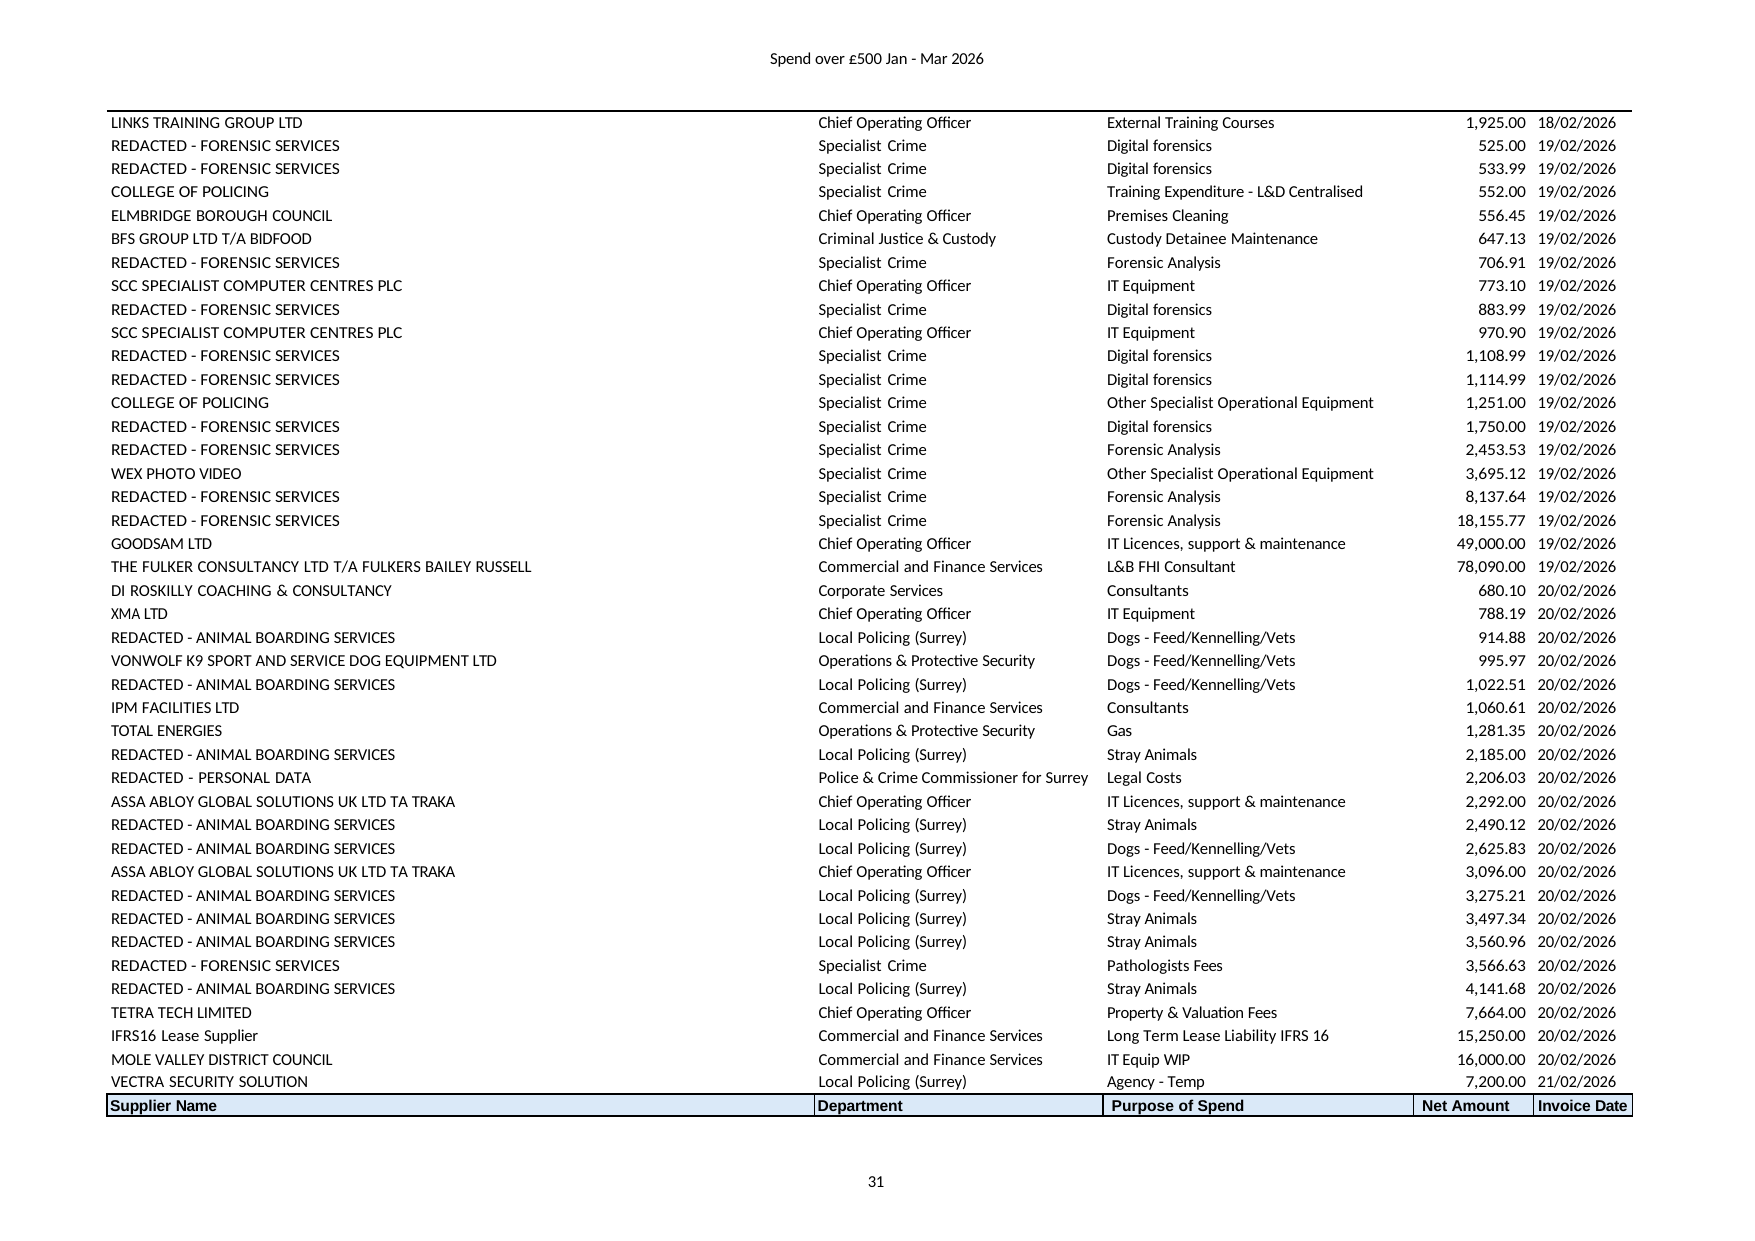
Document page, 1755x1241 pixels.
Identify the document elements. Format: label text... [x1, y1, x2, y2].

table_cell Commercial and Finance Services [814, 555, 1103, 579]
table_cell Dogs - Feed/Kennelling/Vets [1103, 884, 1413, 907]
table_cell 3,096.00 [1414, 860, 1533, 883]
table_cell Chief Operating Officer [814, 321, 1103, 344]
table_cell Local Policing (Surrey) [814, 673, 1103, 696]
table_cell Stray Animals [1103, 743, 1413, 766]
table_cell ASSA ABLOY GLOBAL SOLUTIONS UK LTD TA TRAKA [107, 790, 814, 813]
table_cell Local Policing (Surrey) [814, 884, 1103, 907]
table_cell 1,750.00 [1414, 415, 1533, 438]
table_cell Local Policing (Surrey) [814, 743, 1103, 766]
table_cell 19/02/2026 [1534, 227, 1632, 251]
table_cell THE FULKER CONSULTANCY LTD T/A FULKERS BAILEY RUSSELL [107, 555, 814, 579]
table_cell 19/02/2026 [1534, 368, 1632, 391]
table_cell Specialist Crime [814, 368, 1103, 391]
table_cell 20/02/2026 [1534, 579, 1632, 602]
table_cell 1,281.35 [1414, 720, 1533, 743]
table_cell 19/02/2026 [1534, 555, 1632, 579]
table_cell Forensic Analysis [1103, 438, 1413, 462]
table_cell Police & Crime Commissioner for Surrey [814, 766, 1103, 790]
table_cell 1,060.61 [1414, 696, 1533, 719]
table_cell REDACTED - FORENSIC SERVICES [107, 251, 814, 274]
table_cell 19/02/2026 [1534, 134, 1632, 157]
table_cell 4,141.68 [1414, 977, 1533, 1001]
table_cell 2,453.53 [1414, 438, 1533, 462]
table_cell IT Equipment [1103, 602, 1413, 626]
table_cell 970.90 [1414, 321, 1533, 344]
table_cell 20/02/2026 [1534, 602, 1632, 626]
table_cell GOODSAM LTD [107, 532, 814, 555]
table_cell 19/02/2026 [1534, 298, 1632, 321]
table_cell REDACTED - ANIMAL BOARDING SERVICES [107, 884, 814, 907]
table_cell Digital forensics [1103, 368, 1413, 391]
table_cell Corporate Services [814, 579, 1103, 602]
table_cell REDACTED - ANIMAL BOARDING SERVICES [107, 930, 814, 954]
table_cell Chief Operating Officer [814, 860, 1103, 883]
table_cell 20/02/2026 [1534, 884, 1632, 907]
table_cell 773.10 [1414, 274, 1533, 298]
table_cell IT Licences, support & maintenance [1103, 790, 1413, 813]
table_cell 20/02/2026 [1534, 930, 1632, 954]
table_cell 15,250.00 [1414, 1024, 1533, 1048]
table_cell 18,155.77 [1414, 509, 1533, 532]
table_cell 20/02/2026 [1534, 673, 1632, 696]
table_cell Chief Operating Officer [814, 204, 1103, 227]
table_cell 3,275.21 [1414, 884, 1533, 907]
table_cell Dogs - Feed/Kennelling/Vets [1103, 837, 1413, 860]
table_cell Dogs - Feed/Kennelling/Vets [1103, 649, 1413, 673]
table_cell Local Policing (Surrey) [814, 907, 1103, 930]
table_cell 20/02/2026 [1534, 837, 1632, 860]
table_cell Chief Operating Officer [814, 790, 1103, 813]
table_cell Dogs - Feed/Kennelling/Vets [1103, 626, 1413, 649]
table_cell 706.91 [1414, 251, 1533, 274]
table_cell 20/02/2026 [1534, 1024, 1632, 1048]
table_cell Gas [1103, 720, 1413, 743]
table_cell IFRS16 Lease Supplier [107, 1024, 814, 1048]
table_cell IPM FACILITIES LTD [107, 696, 814, 719]
table_cell IT Equipment [1103, 321, 1413, 344]
table_cell Local Policing (Surrey) [814, 1071, 1103, 1093]
table_cell WEX PHOTO VIDEO [107, 462, 814, 485]
table_cell Stray Animals [1103, 930, 1413, 954]
table_cell Commercial and Finance Services [814, 1024, 1103, 1048]
table_cell IT Equipment [1103, 274, 1413, 298]
table_cell 19/02/2026 [1534, 438, 1632, 462]
table_cell Agency - Temp [1103, 1071, 1413, 1093]
table_cell Criminal Justice & Custody [814, 227, 1103, 251]
table_cell 19/02/2026 [1534, 180, 1632, 204]
table_cell 16,000.00 [1414, 1048, 1533, 1071]
table_cell REDACTED - ANIMAL BOARDING SERVICES [107, 837, 814, 860]
table_cell 1,925.00 [1414, 112, 1533, 133]
table_cell REDACTED - ANIMAL BOARDING SERVICES [107, 626, 814, 649]
table_cell Long Term Lease Liability IFRS 16 [1103, 1024, 1413, 1048]
table_cell VONWOLF K9 SPORT AND SERVICE DOG EQUIPMENT LTD [107, 649, 814, 673]
table_cell Legal Costs [1103, 766, 1413, 790]
table_cell Specialist Crime [814, 509, 1103, 532]
table_header Purpose of Spend [1104, 1095, 1413, 1115]
table_cell 19/02/2026 [1534, 157, 1632, 180]
table_cell SCC SPECIALIST COMPUTER CENTRES PLC [107, 321, 814, 344]
table_cell 552.00 [1414, 180, 1533, 204]
table_cell XMA LTD [107, 602, 814, 626]
table_cell 7,664.00 [1414, 1001, 1533, 1024]
table_cell 2,490.12 [1414, 813, 1533, 837]
table_cell 3,560.96 [1414, 930, 1533, 954]
table_cell 20/02/2026 [1534, 743, 1632, 766]
table_cell 8,137.64 [1414, 485, 1533, 508]
table_cell 2,185.00 [1414, 743, 1533, 766]
table_cell Property & Valuation Fees [1103, 1001, 1413, 1024]
table_cell Specialist Crime [814, 298, 1103, 321]
table_cell 1,108.99 [1414, 345, 1533, 368]
table_cell Dogs - Feed/Kennelling/Vets [1103, 673, 1413, 696]
table_cell Custody Detainee Maintenance [1103, 227, 1413, 251]
table_cell External Training Courses [1103, 112, 1413, 133]
table_cell Stray Animals [1103, 813, 1413, 837]
table_cell REDACTED - FORENSIC SERVICES [107, 368, 814, 391]
table_cell 20/02/2026 [1534, 626, 1632, 649]
table_cell 19/02/2026 [1534, 532, 1632, 555]
table_cell Specialist Crime [814, 251, 1103, 274]
table_cell 19/02/2026 [1534, 391, 1632, 415]
table_cell REDACTED - FORENSIC SERVICES [107, 298, 814, 321]
table_cell Chief Operating Officer [814, 112, 1103, 133]
table_cell 1,022.51 [1414, 673, 1533, 696]
table_cell Digital forensics [1103, 345, 1413, 368]
table_cell 2,292.00 [1414, 790, 1533, 813]
table_cell IT Equip WIP [1103, 1048, 1413, 1071]
table_cell 20/02/2026 [1534, 907, 1632, 930]
table_cell REDACTED - PERSONAL DATA [107, 766, 814, 790]
table_cell IT Licences, support & maintenance [1103, 860, 1413, 883]
table_cell REDACTED - ANIMAL BOARDING SERVICES [107, 907, 814, 930]
table_cell BFS GROUP LTD T/A BIDFOOD [107, 227, 814, 251]
table_cell Chief Operating Officer [814, 274, 1103, 298]
table_cell SCC SPECIALIST COMPUTER CENTRES PLC [107, 274, 814, 298]
table_cell Specialist Crime [814, 157, 1103, 180]
table_cell Specialist Crime [814, 485, 1103, 508]
table_cell TETRA TECH LIMITED [107, 1001, 814, 1024]
table_cell 680.10 [1414, 579, 1533, 602]
table_header Department [815, 1095, 1102, 1115]
table_cell Specialist Crime [814, 954, 1103, 977]
table_cell 19/02/2026 [1534, 462, 1632, 485]
table_cell 20/02/2026 [1534, 860, 1632, 883]
table_cell COLLEGE OF POLICING [107, 180, 814, 204]
table_cell MOLE VALLEY DISTRICT COUNCIL [107, 1048, 814, 1071]
table_cell 3,497.34 [1414, 907, 1533, 930]
table_cell Digital forensics [1103, 415, 1413, 438]
table_cell Digital forensics [1103, 157, 1413, 180]
table_cell Consultants [1103, 579, 1413, 602]
table_cell Premises Cleaning [1103, 204, 1413, 227]
table_cell 19/02/2026 [1534, 251, 1632, 274]
table_cell REDACTED - FORENSIC SERVICES [107, 485, 814, 508]
table_cell REDACTED - FORENSIC SERVICES [107, 509, 814, 532]
table_cell Forensic Analysis [1103, 251, 1413, 274]
table_cell REDACTED - FORENSIC SERVICES [107, 438, 814, 462]
table_cell REDACTED - ANIMAL BOARDING SERVICES [107, 673, 814, 696]
table_cell L&B FHI Consultant [1103, 555, 1413, 579]
table_cell 2,625.83 [1414, 837, 1533, 860]
table_cell 533.99 [1414, 157, 1533, 180]
table_cell COLLEGE OF POLICING [107, 391, 814, 415]
table_cell 19/02/2026 [1534, 345, 1632, 368]
table_cell REDACTED - ANIMAL BOARDING SERVICES [107, 977, 814, 1001]
table_cell Specialist Crime [814, 415, 1103, 438]
table_cell Chief Operating Officer [814, 532, 1103, 555]
table_cell Operations & Protective Security [814, 720, 1103, 743]
table_header Invoice Date [1534, 1095, 1632, 1115]
table_cell REDACTED - ANIMAL BOARDING SERVICES [107, 813, 814, 837]
table_cell 647.13 [1414, 227, 1533, 251]
table_cell Forensic Analysis [1103, 485, 1413, 508]
table_cell Stray Animals [1103, 977, 1413, 1001]
table_cell 19/02/2026 [1534, 485, 1632, 508]
table_cell 19/02/2026 [1534, 274, 1632, 298]
table_cell 2,206.03 [1414, 766, 1533, 790]
table_cell REDACTED - FORENSIC SERVICES [107, 954, 814, 977]
table_cell Local Policing (Surrey) [814, 813, 1103, 837]
table_cell Other Specialist Operational Equipment [1103, 462, 1413, 485]
table_cell Specialist Crime [814, 134, 1103, 157]
table_cell 78,090.00 [1414, 555, 1533, 579]
table_cell Digital forensics [1103, 298, 1413, 321]
table_cell 20/02/2026 [1534, 766, 1632, 790]
table_cell Local Policing (Surrey) [814, 626, 1103, 649]
table_cell REDACTED - FORENSIC SERVICES [107, 134, 814, 157]
table_cell 20/02/2026 [1534, 1001, 1632, 1024]
table_cell 3,695.12 [1414, 462, 1533, 485]
table_cell Specialist Crime [814, 180, 1103, 204]
table_cell TOTAL ENERGIES [107, 720, 814, 743]
table_cell IT Licences, support & maintenance [1103, 532, 1413, 555]
table_cell Local Policing (Surrey) [814, 837, 1103, 860]
table_cell Chief Operating Officer [814, 602, 1103, 626]
table_cell ELMBRIDGE BOROUGH COUNCIL [107, 204, 814, 227]
table_cell Pathologists Fees [1103, 954, 1413, 977]
table_cell Chief Operating Officer [814, 1001, 1103, 1024]
table_cell 995.97 [1414, 649, 1533, 673]
table_cell 19/02/2026 [1534, 415, 1632, 438]
table_cell REDACTED - FORENSIC SERVICES [107, 415, 814, 438]
table_cell REDACTED - FORENSIC SERVICES [107, 157, 814, 180]
table_cell 19/02/2026 [1534, 204, 1632, 227]
table_cell 20/02/2026 [1534, 977, 1632, 1001]
table_cell REDACTED - ANIMAL BOARDING SERVICES [107, 743, 814, 766]
table_cell Forensic Analysis [1103, 509, 1413, 532]
table_cell REDACTED - FORENSIC SERVICES [107, 345, 814, 368]
table_cell 1,114.99 [1414, 368, 1533, 391]
table_cell 20/02/2026 [1534, 790, 1632, 813]
table_cell LINKS TRAINING GROUP LTD [107, 112, 814, 133]
table_cell 788.19 [1414, 602, 1533, 626]
table_cell 914.88 [1414, 626, 1533, 649]
table_cell 20/02/2026 [1534, 649, 1632, 673]
table_cell Specialist Crime [814, 345, 1103, 368]
table_cell 20/02/2026 [1534, 954, 1632, 977]
table_cell Digital forensics [1103, 134, 1413, 157]
table_cell Specialist Crime [814, 438, 1103, 462]
table_cell Training Expenditure - L&D Centralised [1103, 180, 1413, 204]
table_cell 3,566.63 [1414, 954, 1533, 977]
table_cell Specialist Crime [814, 391, 1103, 415]
table_header Supplier Name [108, 1095, 814, 1115]
table_cell DI ROSKILLY COACHING & CONSULTANCY [107, 579, 814, 602]
table_cell Local Policing (Surrey) [814, 930, 1103, 954]
table_header Net Amount [1414, 1095, 1533, 1115]
table_cell Operations & Protective Security [814, 649, 1103, 673]
table_cell 19/02/2026 [1534, 509, 1632, 532]
table_cell 49,000.00 [1414, 532, 1533, 555]
table_cell 20/02/2026 [1534, 696, 1632, 719]
table_cell Consultants [1103, 696, 1413, 719]
table_cell 21/02/2026 [1534, 1071, 1632, 1093]
table_cell 556.45 [1414, 204, 1533, 227]
table_cell 883.99 [1414, 298, 1533, 321]
table_cell Stray Animals [1103, 907, 1413, 930]
table_cell Commercial and Finance Services [814, 696, 1103, 719]
table_cell 19/02/2026 [1534, 321, 1632, 344]
table_cell 20/02/2026 [1534, 813, 1632, 837]
table_cell Other Specialist Operational Equipment [1103, 391, 1413, 415]
table_cell 18/02/2026 [1534, 112, 1632, 133]
table_cell Commercial and Finance Services [814, 1048, 1103, 1071]
table_cell 525.00 [1414, 134, 1533, 157]
table_cell VECTRA SECURITY SOLUTION [107, 1071, 814, 1093]
table_cell ASSA ABLOY GLOBAL SOLUTIONS UK LTD TA TRAKA [107, 860, 814, 883]
table_cell 1,251.00 [1414, 391, 1533, 415]
table_cell Local Policing (Surrey) [814, 977, 1103, 1001]
table_cell Specialist Crime [814, 462, 1103, 485]
table_cell 20/02/2026 [1534, 1048, 1632, 1071]
table_cell 7,200.00 [1414, 1071, 1533, 1093]
table_cell 20/02/2026 [1534, 720, 1632, 743]
